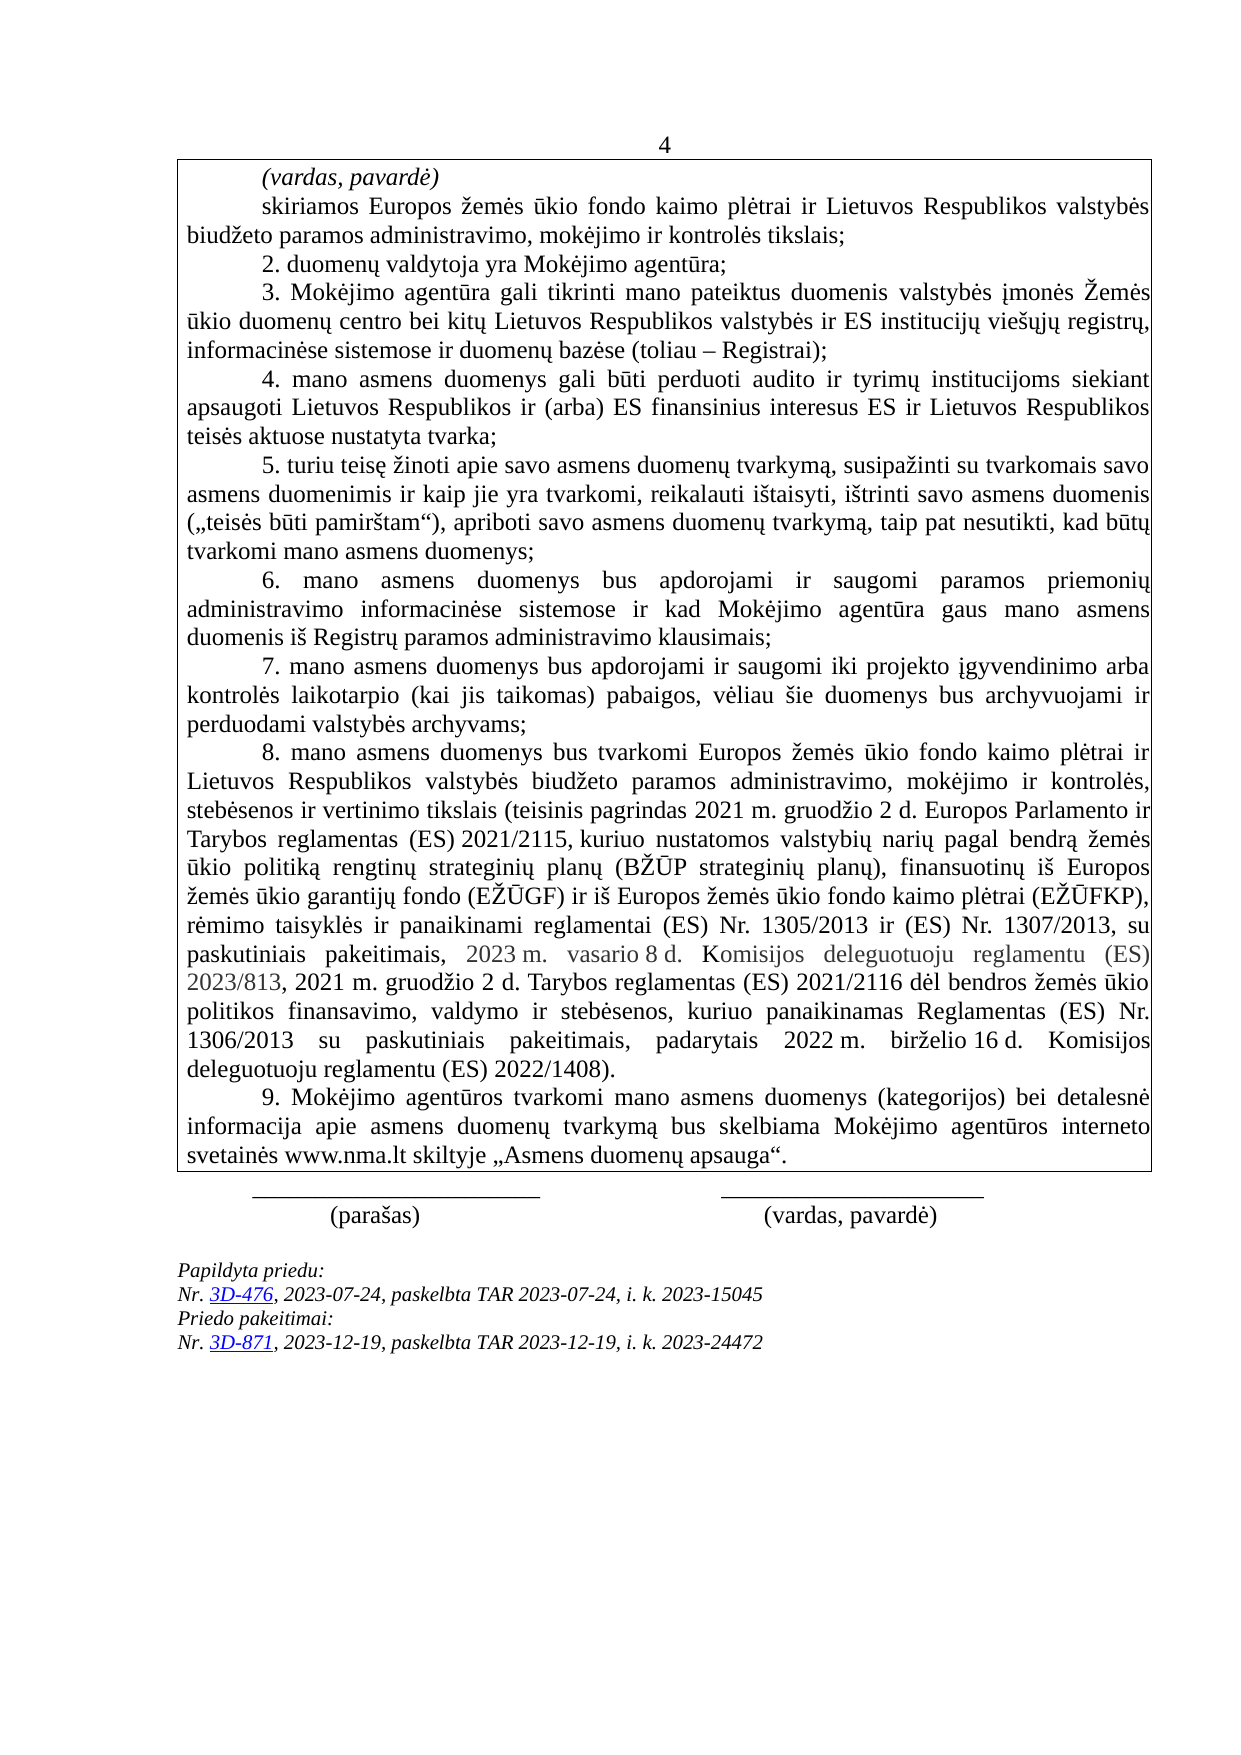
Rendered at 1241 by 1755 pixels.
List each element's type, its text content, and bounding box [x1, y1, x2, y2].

text (vardas, pavardė) [178, 160, 1151, 188]
text 7. mano asmens duomenys bus apdorojami ir saugomi iki projekto įgyvendinimo arba kontrolės laikotarpio (kai jis taikomas) pabaigos, vėliau šie duomenys bus archyvuojami ir perduodami valstybės archyvams; [178, 648, 1151, 734]
text skiriamos Europos žemės ūkio fondo kaimo plėtrai ir Lietuvos Respublikos valstybės biudžeto paramos administravimo, mokėjimo ir kontrolės tikslais; [178, 188, 1151, 246]
text Nr. 3D-476, 2023-07-24, paskelbta TAR 2023-07-24, i. k. 2023-15045 [177, 1282, 1152, 1306]
text _______________________ _____________________ [177, 1172, 1152, 1201]
text 5. turiu teisę žinoti apie savo asmens duomenų tvarkymą, susipažinti su tvarkomais savo asmens duomenimis ir kaip jie yra tvarkomi, reikalauti ištaisyti, ištrinti savo asmens duomenis („teisės būti pamirštam“), apriboti savo asmens duomenų tvarkymą, taip pat nesutikti, kad būtų tvarkomi mano asmens duomenys; [178, 447, 1151, 562]
text 8. mano asmens duomenys bus tvarkomi Europos žemės ūkio fondo kaimo plėtrai ir Lietuvos Respublikos valstybės biudžeto paramos administravimo, mokėjimo ir kontrolės, stebėsenos ir vertinimo tikslais (teisinis pagrindas 2021 m. gruodžio 2 d. Europos Parlamento ir Tarybos reglamentas (ES) 2021/2115, kuriuo nustatomos valstybių narių pagal bendrą žemės ūkio politiką rengtinų strateginių planų (BŽŪP strateginių planų), finansuotinų iš Europos žemės ūkio garantijų fondo (EŽŪGF) ir iš Europos žemės ūkio fondo kaimo plėtrai (EŽŪFKP), rėmimo taisyklės ir panaikinami reglamentai (ES) Nr. 1305/2013 ir (ES) Nr. 1307/2013, su paskutiniais pakeitimais, 2023 m. vasario 8 d. Komisijos deleguotuoju reglamentu (ES) 2023/813, 2021 m. gruodžio 2 d. Tarybos reglamentas (ES) 2021/2116 dėl bendros žemės ūkio politikos finansavimo, valdymo ir stebėsenos, kuriuo panaikinamas Reglamentas (ES) Nr. 1306/2013 su paskutiniais pakeitimais, padarytais 2022 m. birželio 16 d. Komisijos deleguotuoju reglamentu (ES) 2022/1408). [178, 734, 1151, 1079]
text 3. Mokėjimo agentūra gali tikrinti mano pateiktus duomenis valstybės įmonės Žemės ūkio duomenų centro bei kitų Lietuvos Respublikos valstybės ir ES institucijų viešųjų registrų, informacinėse sistemose ir duomenų bazėse (toliau – Registrai); [178, 274, 1151, 361]
text Nr. 3D-871, 2023-12-19, paskelbta TAR 2023-12-19, i. k. 2023-24472 [177, 1330, 1152, 1354]
text 9. Mokėjimo agentūros tvarkomi mano asmens duomenys (kategorijos) bei detalesnė informacija apie asmens duomenų tvarkymą bus skelbiama Mokėjimo agentūros interneto svetainės www.nma.lt skiltyje „Asmens duomenų apsauga“. [178, 1079, 1151, 1171]
text Papildyta priedu: [177, 1258, 1152, 1282]
text (parašas) (vardas, pavardė) [177, 1201, 1152, 1229]
text Priedo pakeitimai: [177, 1306, 1152, 1330]
text 6. mano asmens duomenys bus apdorojami ir saugomi paramos priemonių administravimo informacinėse sistemose ir kad Mokėjimo agentūra gaus mano asmens duomenis iš Registrų paramos administravimo klausimais; [178, 562, 1151, 648]
text 4. mano asmens duomenys gali būti perduoti audito ir tyrimų institucijoms siekiant apsaugoti Lietuvos Respublikos ir (arba) ES finansinius interesus ES ir Lietuvos Respublikos teisės aktuose nustatyta tvarka; [178, 361, 1151, 447]
text 2. duomenų valdytoja yra Mokėjimo agentūra; [178, 246, 1151, 274]
